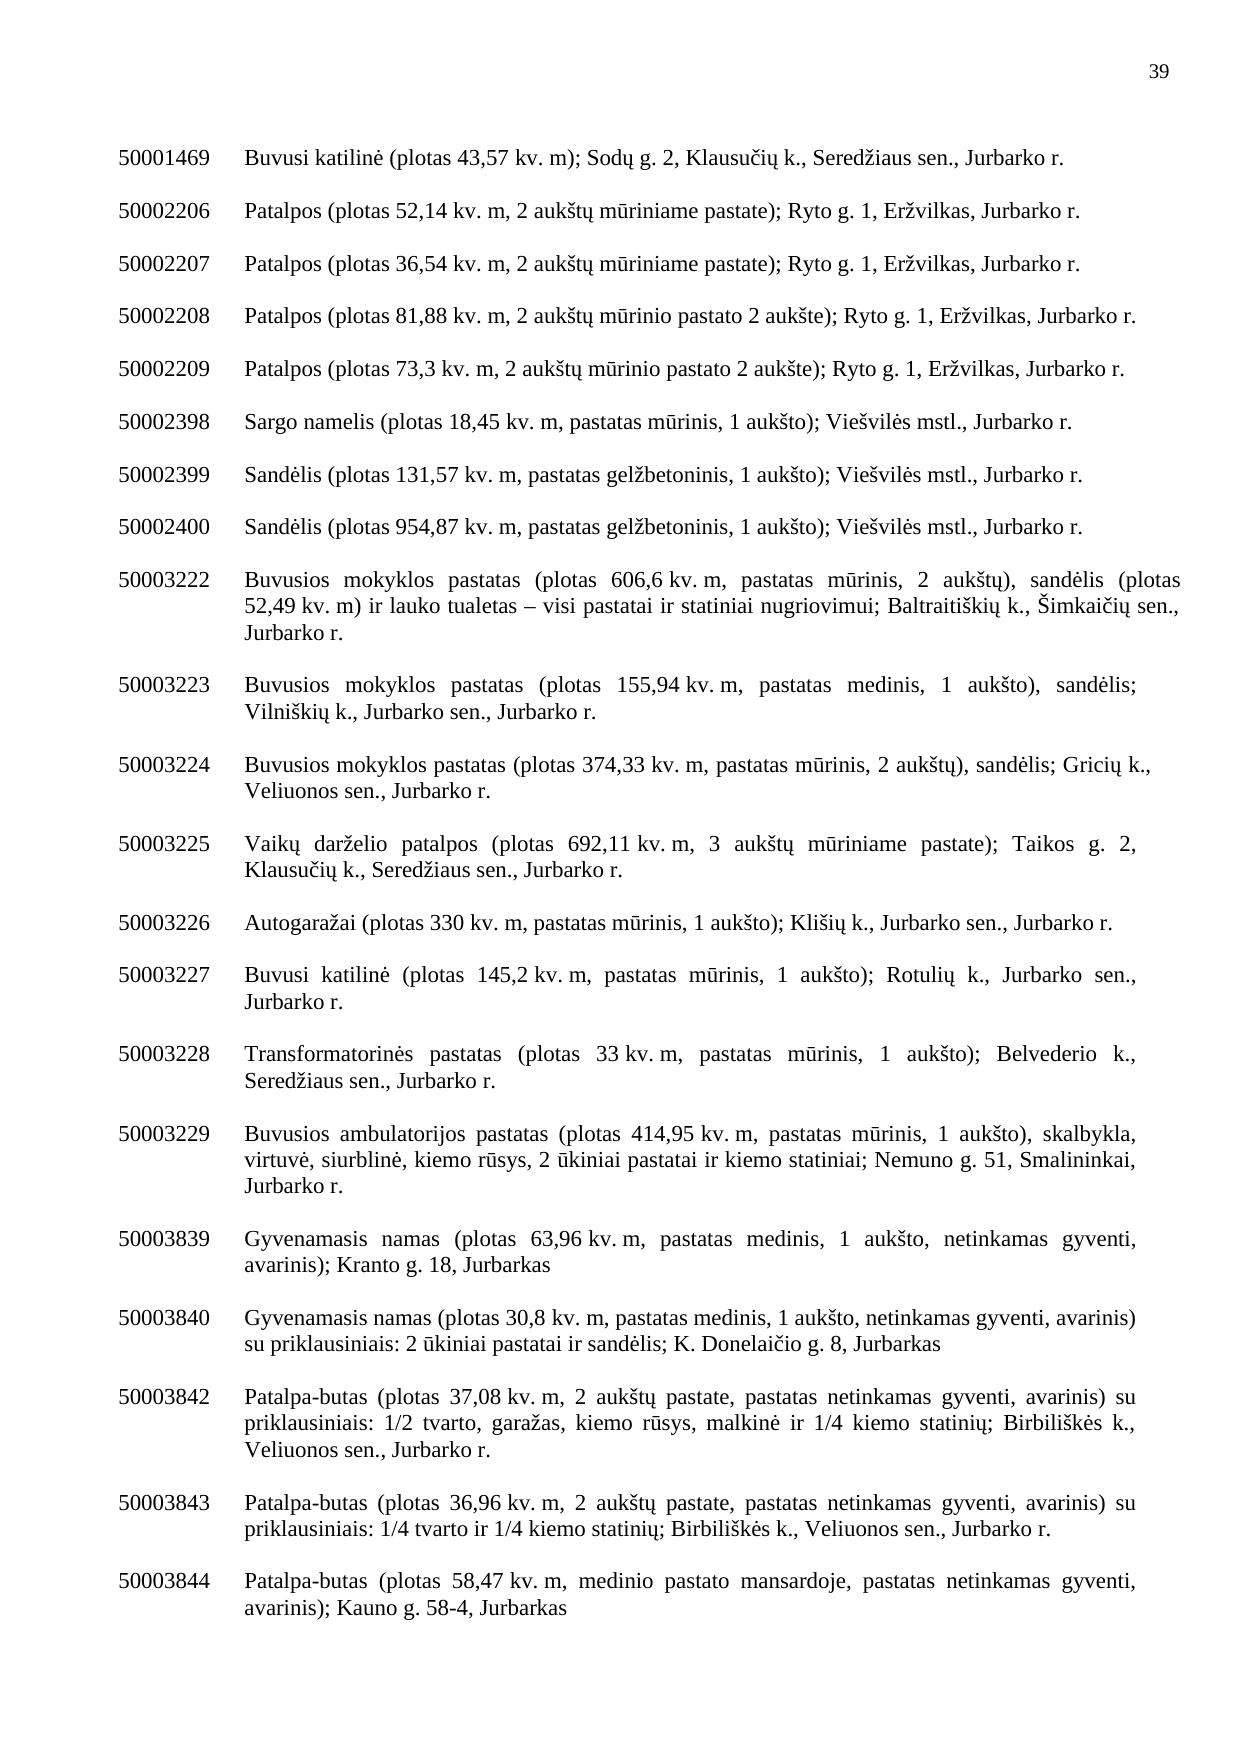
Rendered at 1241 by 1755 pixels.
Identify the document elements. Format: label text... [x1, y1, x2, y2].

table_cell 50002400 [101, 514, 233, 540]
table_cell [1198, 118, 1240, 144]
table_cell 50002206 [101, 197, 233, 223]
table_cell [1193, 250, 1198, 276]
table_cell [1198, 1304, 1240, 1357]
table_cell Sargo namelis (plotas 18,45 kv. m, pastatas mūrinis, 1 aukšto); Viešvilės mstl., Jurbarko r. [233, 408, 1148, 434]
table_cell [1148, 672, 1163, 724]
table_cell [1148, 250, 1163, 276]
table_cell [1193, 303, 1198, 329]
table_cell [1178, 303, 1192, 329]
table_cell Buvusios mokyklos pastatas (plotas 155,94 kv. m, pastatas medinis, 1 aukšto), sandėlis; Vilniškių k., Jurbarko sen., Jurbarko r. [233, 672, 1148, 724]
table_cell [1178, 1120, 1192, 1199]
table_cell [1198, 1357, 1240, 1383]
table_cell [1163, 355, 1178, 382]
table_cell Sandėlis (plotas 954,87 kv. m, pastatas gelžbetoninis, 1 aukšto); Viešvilės mstl., Jurbarko r. [233, 514, 1148, 540]
table_cell [1178, 830, 1192, 882]
table_cell [1198, 1041, 1240, 1093]
table_cell [1163, 830, 1178, 882]
table_cell 50003223 [101, 672, 233, 724]
table_cell [1193, 1225, 1198, 1278]
table_cell [1198, 830, 1240, 882]
table_cell [1198, 355, 1240, 382]
table_cell [1193, 145, 1198, 171]
table_cell [1198, 303, 1240, 329]
table_cell [1178, 1304, 1192, 1357]
table_cell [1198, 1568, 1240, 1620]
table_cell [1178, 1383, 1192, 1462]
table_cell [1148, 355, 1163, 382]
table_cell [1198, 1014, 1240, 1041]
table_cell [1198, 1093, 1240, 1119]
table_cell [1198, 751, 1240, 803]
table_cell [1198, 1225, 1240, 1278]
table_cell [101, 224, 1198, 250]
table_cell 50003226 [101, 909, 233, 935]
table_cell Buvusios mokyklos pastatas (plotas 374,33 kv. m, pastatas mūrinis, 2 aukštų), sandėlis; Gricių k., Veliuonos sen., Jurbarko r. [233, 751, 1163, 803]
table_cell [1198, 566, 1240, 645]
table_cell [101, 487, 1198, 513]
table_cell [1148, 514, 1163, 540]
table_cell [1148, 1120, 1163, 1199]
table_cell [1163, 1489, 1178, 1541]
table_cell Buvusi katilinė (plotas 43,57 kv. m); Sodų g. 2, Klausučių k., Seredžiaus sen., Jurbarko r. [233, 145, 1148, 171]
table_cell Patalpos (plotas 73,3 kv. m, 2 aukštų mūrinio pastato 2 aukšte); Ryto g. 1, Eržvilkas, Jurbarko r. [233, 355, 1148, 382]
table_cell [1198, 197, 1240, 223]
table_cell [1193, 1383, 1198, 1462]
table_cell [1178, 250, 1192, 276]
table_cell [1163, 461, 1178, 487]
table_cell [1193, 1120, 1198, 1199]
table_cell Patalpos (plotas 81,88 kv. m, 2 aukštų mūrinio pastato 2 aukšte); Ryto g. 1, Eržvilkas, Jurbarko r. [233, 303, 1178, 329]
table_cell [1198, 935, 1240, 961]
table_cell [1193, 461, 1198, 487]
table_cell [1148, 145, 1163, 171]
table_cell [1163, 909, 1178, 935]
table_cell [1178, 355, 1192, 382]
table_cell [1163, 1383, 1178, 1462]
table_cell [101, 1014, 1198, 1041]
table_cell Buvusi katilinė (plotas 145,2 kv. m, pastatas mūrinis, 1 aukšto); Rotulių k., Jurbarko sen., Jurbarko r. [233, 961, 1148, 1014]
table_cell 50002398 [101, 408, 233, 434]
table_cell [1198, 329, 1240, 355]
table_cell [101, 1093, 1198, 1119]
table_cell [1178, 672, 1192, 724]
table_cell [1198, 672, 1240, 724]
table_cell [1193, 1489, 1198, 1541]
table_cell [101, 434, 1198, 461]
table_cell [1163, 514, 1178, 540]
table_cell [1148, 909, 1163, 935]
table_cell [1178, 1489, 1192, 1541]
table_cell [1193, 909, 1198, 935]
table_cell [101, 883, 1198, 909]
table_cell [101, 645, 1198, 672]
table_cell Patalpa-butas (plotas 58,47 kv. m, medinio pastato mansardoje, pastatas netinkamas gyventi, avarinis); Kauno g. 58-4, Jurbarkas [233, 1568, 1148, 1620]
table_cell [1148, 1304, 1163, 1357]
table_cell [1198, 487, 1240, 513]
table_cell [1193, 1041, 1198, 1093]
table_cell [1198, 145, 1240, 171]
table_cell [1198, 961, 1240, 1014]
table_cell [101, 1199, 1198, 1225]
table_cell [1198, 1278, 1240, 1304]
table_cell [1198, 1462, 1240, 1488]
table_cell [101, 724, 1198, 751]
table_cell [1178, 909, 1192, 935]
table_cell [1198, 224, 1240, 250]
table_cell [1148, 461, 1163, 487]
table_cell [1163, 408, 1178, 434]
table_cell [1193, 961, 1198, 1014]
table_cell 50002209 [101, 355, 233, 382]
table_cell [1178, 1568, 1192, 1620]
table_cell Patalpa-butas (plotas 37,08 kv. m, 2 aukštų pastate, pastatas netinkamas gyventi, avarinis) su priklausiniais: 1/2 tvarto, garažas, kiemo rūsys, malkinė ir 1/4 kiemo statinių; Birbiliškės k., Veliuonos sen., Jurbarko r. [233, 1383, 1148, 1462]
table_cell [1148, 1225, 1163, 1278]
table_cell [1198, 461, 1240, 487]
table_cell [101, 1357, 1198, 1383]
table_cell [1193, 408, 1198, 434]
table_cell [101, 329, 1198, 355]
table_cell [1193, 514, 1198, 540]
table_cell [101, 1462, 1198, 1488]
table_cell [1193, 355, 1198, 382]
table_cell 50003839 [101, 1225, 233, 1278]
table_cell [1193, 751, 1198, 803]
table_cell 50003224 [101, 751, 233, 803]
table_cell 50003222 [101, 566, 233, 645]
table_cell [1148, 1383, 1163, 1462]
table_cell [1163, 1304, 1178, 1357]
table_cell [1148, 830, 1163, 882]
table_cell [1148, 1489, 1163, 1541]
table_cell [101, 382, 1198, 408]
table_cell [1198, 1383, 1240, 1462]
table_cell 50001469 [101, 145, 233, 171]
table_cell 50003229 [101, 1120, 233, 1199]
table_cell [1198, 250, 1240, 276]
table_cell [1193, 566, 1198, 645]
table_cell [1198, 1199, 1240, 1225]
table_cell [1148, 1041, 1163, 1093]
table_cell [1163, 672, 1178, 724]
table_cell [1198, 909, 1240, 935]
table_cell [1198, 540, 1240, 566]
table_cell [1198, 434, 1240, 461]
table_cell [1198, 1120, 1240, 1199]
table_cell [1198, 1489, 1240, 1541]
table_cell [1163, 145, 1178, 171]
table_cell 50002399 [101, 461, 233, 487]
table_cell [1178, 145, 1192, 171]
table_cell 50002207 [101, 250, 233, 276]
table_cell 50003840 [101, 1304, 233, 1357]
table_cell [1198, 408, 1240, 434]
table_cell [1148, 1568, 1163, 1620]
table_cell 50003844 [101, 1568, 233, 1620]
table_cell [1178, 1041, 1192, 1093]
table_cell [1163, 1041, 1178, 1093]
table_cell [1163, 250, 1178, 276]
table_cell [1198, 724, 1240, 751]
table_cell [1198, 883, 1240, 909]
table_cell [101, 276, 1198, 303]
table_cell [1163, 1225, 1178, 1278]
table_cell [1178, 461, 1192, 487]
table_cell [1193, 1568, 1198, 1620]
table_cell [1193, 1304, 1198, 1357]
table_cell [101, 1541, 1198, 1568]
table_cell [1163, 197, 1178, 223]
table_cell Patalpos (plotas 36,54 kv. m, 2 aukštų mūriniame pastate); Ryto g. 1, Eržvilkas, Jurbarko r. [233, 250, 1148, 276]
table_cell [1198, 1541, 1240, 1568]
table_cell Transformatorinės pastatas (plotas 33 kv. m, pastatas mūrinis, 1 aukšto); Belvederio k., Seredžiaus sen., Jurbarko r. [233, 1041, 1148, 1093]
table_cell [1178, 751, 1192, 803]
table_cell [1178, 1225, 1192, 1278]
table_cell [1163, 751, 1178, 803]
table_cell [101, 118, 1198, 144]
table_cell 50002208 [101, 303, 233, 329]
table_cell [1198, 171, 1240, 197]
table_cell [1163, 961, 1178, 1014]
table_cell 50003228 [101, 1041, 233, 1093]
table_cell Vaikų darželio patalpos (plotas 692,11 kv. m, 3 aukštų mūriniame pastate); Taikos g. 2, Klausučių k., Seredžiaus sen., Jurbarko r. [233, 830, 1148, 882]
table_cell [101, 540, 1198, 566]
table_cell Gyvenamasis namas (plotas 30,8 kv. m, pastatas medinis, 1 aukšto, netinkamas gyventi, avarinis) su priklausiniais: 2 ūkiniai pastatai ir sandėlis; K. Donelaičio g. 8, Jurbarkas [233, 1304, 1148, 1357]
table_cell [1148, 961, 1163, 1014]
table_cell [1163, 1120, 1178, 1199]
table_cell Patalpos (plotas 52,14 kv. m, 2 aukštų mūriniame pastate); Ryto g. 1, Eržvilkas, Jurbarko r. [233, 197, 1148, 223]
table_cell [101, 935, 1198, 961]
table_cell Autogaražai (plotas 330 kv. m, pastatas mūrinis, 1 aukšto); Klišių k., Jurbarko sen., Jurbarko r. [233, 909, 1148, 935]
table_cell [1198, 514, 1240, 540]
table_cell Buvusios ambulatorijos pastatas (plotas 414,95 kv. m, pastatas mūrinis, 1 aukšto), skalbykla, virtuvė, siurblinė, kiemo rūsys, 2 ūkiniai pastatai ir kiemo statiniai; Nemuno g. 51, Smalininkai, Jurbarko r. [233, 1120, 1148, 1199]
table_cell [1193, 672, 1198, 724]
table_cell Sandėlis (plotas 131,57 kv. m, pastatas gelžbetoninis, 1 aukšto); Viešvilės mstl., Jurbarko r. [233, 461, 1148, 487]
table_cell [1178, 408, 1192, 434]
table_cell 50003225 [101, 830, 233, 882]
table_cell 50003842 [101, 1383, 233, 1462]
table_cell 50003843 [101, 1489, 233, 1541]
table_cell [101, 1278, 1198, 1304]
table_cell [1178, 514, 1192, 540]
table_cell [1193, 197, 1198, 223]
table_cell [1198, 382, 1240, 408]
table_cell [1193, 830, 1198, 882]
table_cell [1178, 197, 1192, 223]
table_cell 50003227 [101, 961, 233, 1014]
table_cell [1178, 961, 1192, 1014]
table_cell [101, 803, 1198, 830]
table_cell [1198, 276, 1240, 303]
table_cell Buvusios mokyklos pastatas (plotas 606,6 kv. m, pastatas mūrinis, 2 aukštų), sandėlis (plotas 52,49 kv. m) ir lauko tualetas – visi pastatai ir statiniai nugriovimui; Baltraitiškių k., Šimkaičių sen., Jurbarko r. [233, 566, 1192, 645]
table_cell Patalpa-butas (plotas 36,96 kv. m, 2 aukštų pastate, pastatas netinkamas gyventi, avarinis) su priklausiniais: 1/4 tvarto ir 1/4 kiemo statinių; Birbiliškės k., Veliuonos sen., Jurbarko r. [233, 1489, 1148, 1541]
table_cell [1148, 408, 1163, 434]
table_cell [1148, 197, 1163, 223]
table_cell [1198, 645, 1240, 672]
table_cell [1198, 803, 1240, 830]
table_cell [101, 171, 1198, 197]
table_cell [1163, 1568, 1178, 1620]
table_cell Gyvenamasis namas (plotas 63,96 kv. m, pastatas medinis, 1 aukšto, netinkamas gyventi, avarinis); Kranto g. 18, Jurbarkas [233, 1225, 1148, 1278]
